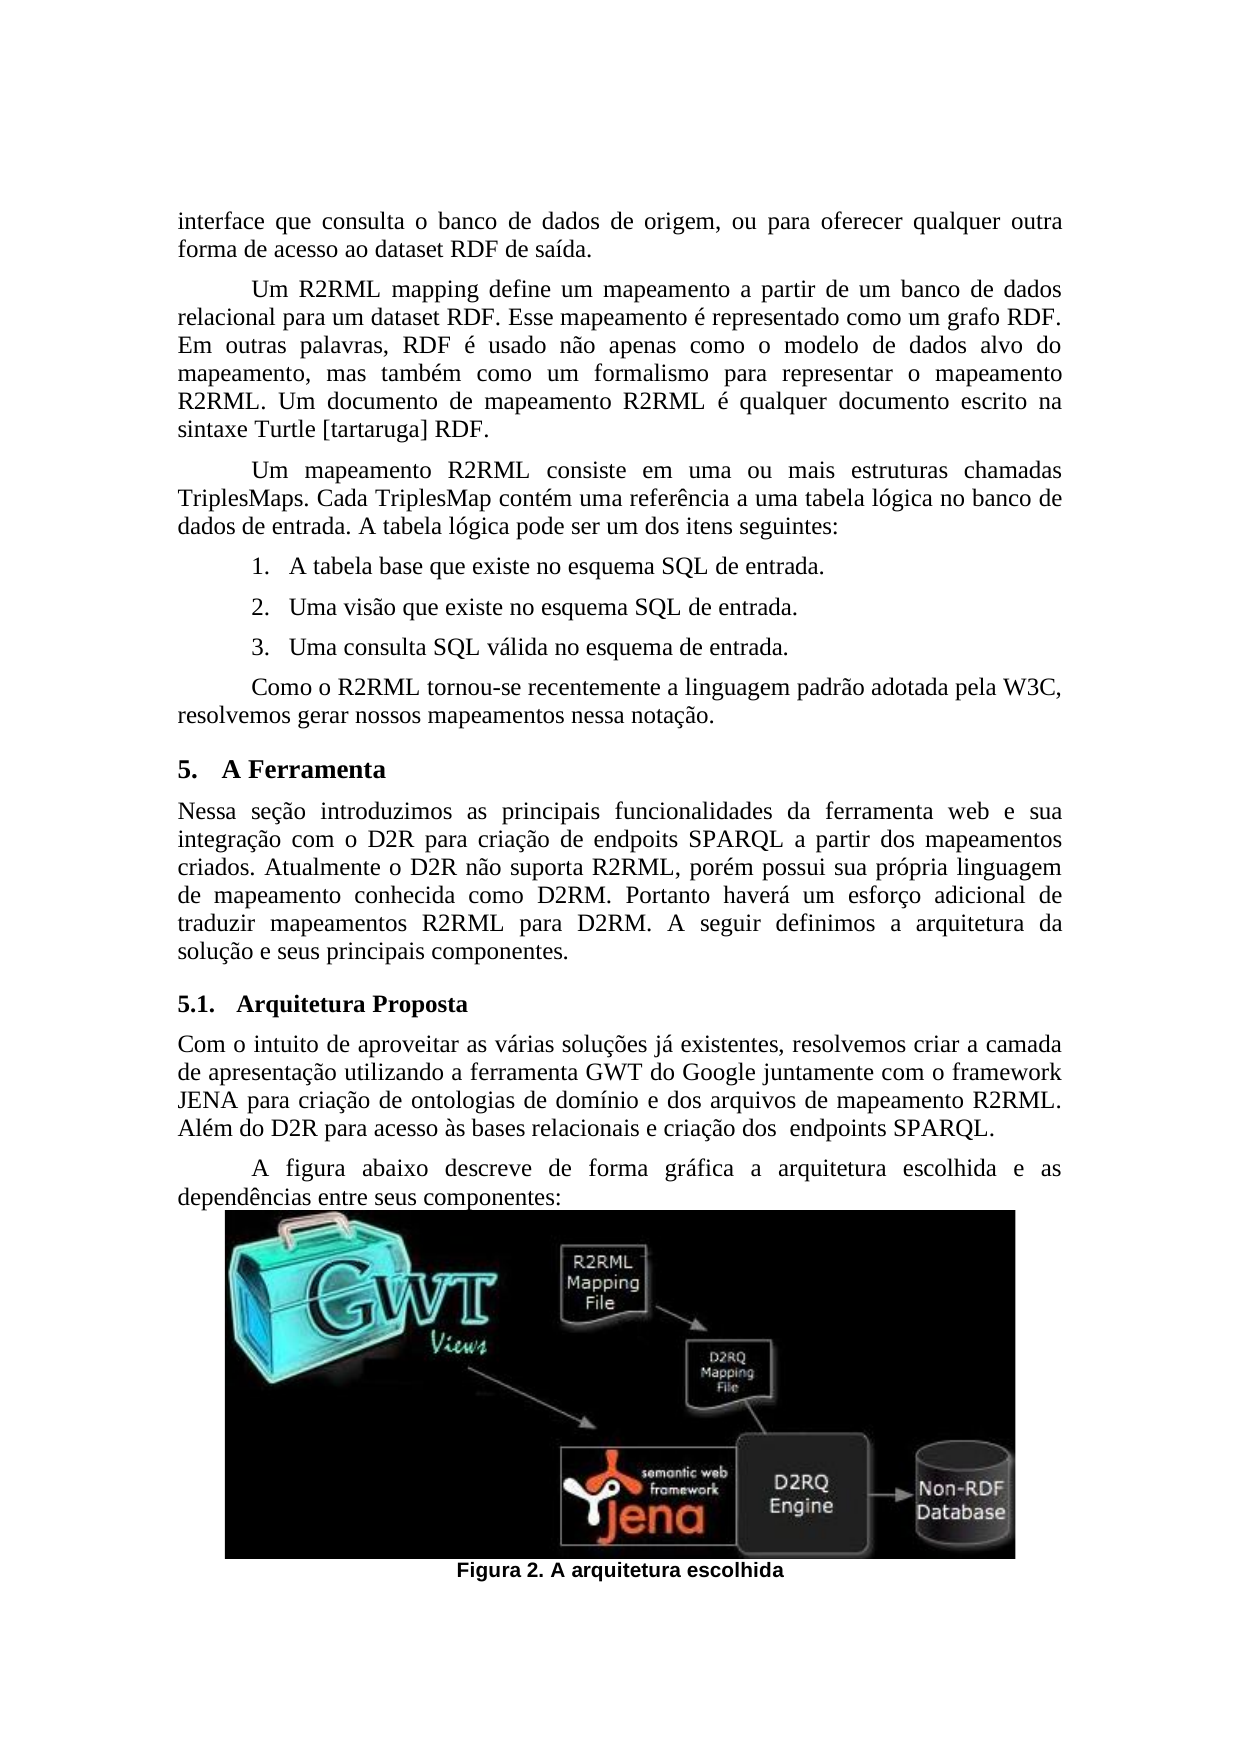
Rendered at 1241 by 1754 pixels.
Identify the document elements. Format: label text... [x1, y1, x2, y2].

text Nessa seção introduzimos as principais funcionalidades da ferramenta web e sua integração com o D2R para criação de endpoits SPARQL a partir dos mapeamentos criados. Atualmente o D2R não suporta R2RML, porém possui sua própria linguagem de mapeamento conhecida como D2RM. Portanto haverá um esforço adicional de traduzir mapeamentos R2RML para D2RM. A seguir definimos a arquitetura da solução e seus principais componentes. [177, 797, 1063, 965]
list A tabela base que existe no esquema SQL de entrada. [251, 552, 1063, 580]
list Uma visão que existe no esquema SQL de entrada. [251, 592, 1063, 621]
text Como o R2RML tornou-se recentemente a linguagem padrão adotada pela W3C, resolvemos gerar nossos mapeamentos nessa notação. [177, 673, 1063, 729]
title A Ferramenta [177, 754, 1063, 784]
text Com o intuito de aproveitar as várias soluções já existentes, resolvemos criar a camada de apresentação utilizando a ferramenta GWT do Google juntamente com o framework JENA para criação de ontologias de domínio e dos arquivos de mapeamento R2RML. Além do D2R para acesso às bases relacionais e criação dos endpoints SPARQL. [177, 1030, 1063, 1142]
text A figura abaixo descreve de forma gráfica a arquitetura escolhida e as dependências entre seus componentes: [177, 1154, 1063, 1210]
list Uma consulta SQL válida no esquema de entrada. [251, 633, 1063, 661]
title Arquitetura Proposta [177, 989, 1063, 1017]
text Um mapeamento R2RML consiste em uma ou mais estruturas chamadas TriplesMaps. Cada TriplesMap contém uma referência a uma tabela lógica no banco de dados de entrada. A tabela lógica pode ser um dos itens seguintes: [177, 456, 1063, 540]
text Um R2RML mapping define um mapeamento a partir de um banco de dados relacional para um dataset RDF. Esse mapeamento é representado como um grafo RDF. Em outras palavras, RDF é usado não apenas como o modelo de dados alvo do mapeamento, mas também como um formalismo para representar o mapeamento R2RML. Um documento de mapeamento R2RML é qualquer documento escrito na sintaxe Turtle [tartaruga] RDF. [177, 275, 1063, 443]
text interface que consulta o banco de dados de origem, ou para oferecer qualquer outra forma de acesso ao dataset RDF de saída. [177, 207, 1063, 263]
text Figura 2. A arquitetura escolhida [224, 1559, 1016, 1582]
